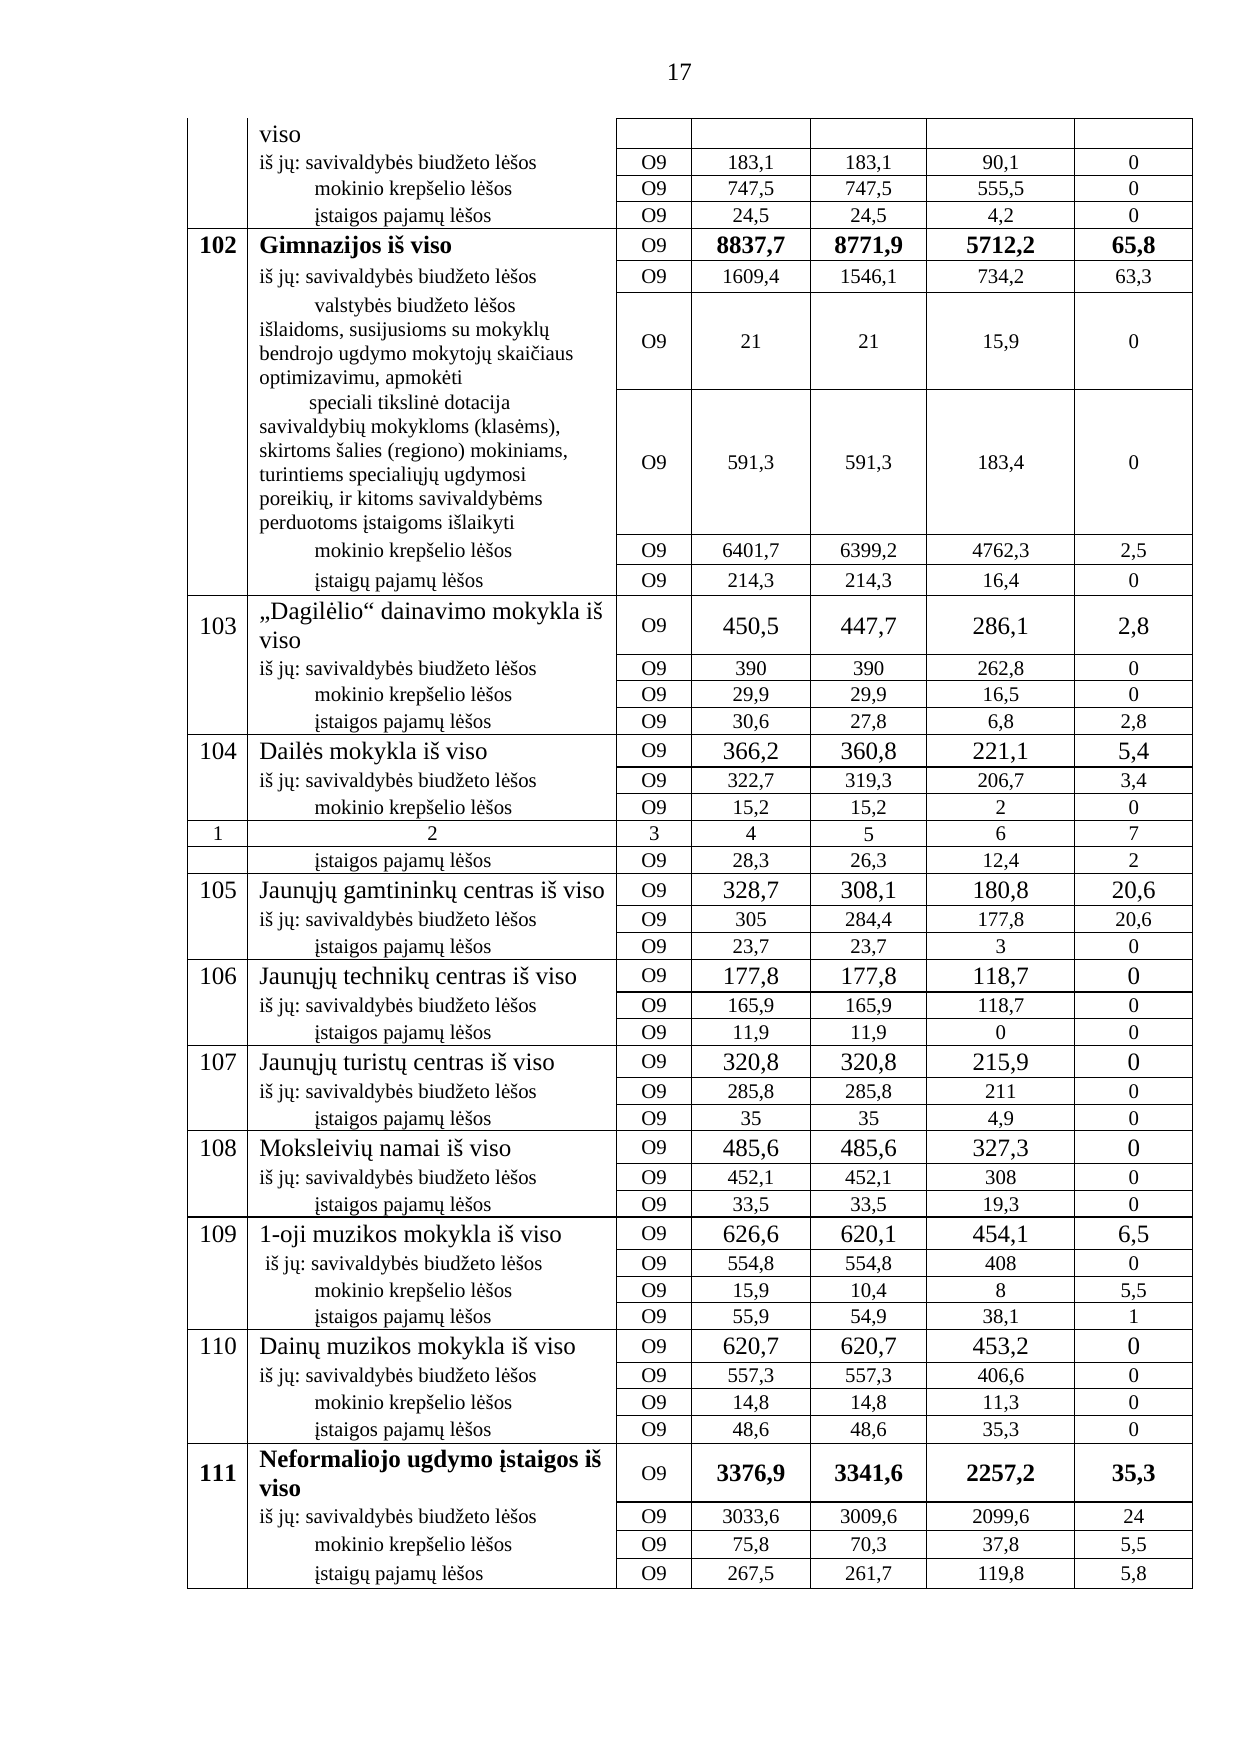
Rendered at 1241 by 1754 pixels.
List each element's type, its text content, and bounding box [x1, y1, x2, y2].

table_cell iš jų: savivaldybės biudžeto lėšos [248, 991, 616, 1018]
table_cell 110 [188, 1330, 247, 1362]
table_cell [188, 793, 247, 819]
table_cell 0 [1075, 176, 1192, 201]
table_cell 0 [1075, 1191, 1192, 1216]
table_cell [188, 766, 247, 793]
table_cell mokinio krepšelio lėšos [248, 534, 616, 564]
table_cell [188, 564, 247, 595]
table_cell iš jų: savivaldybės biudžeto lėšos [248, 1362, 616, 1388]
table_cell 214,3 [692, 565, 810, 595]
table_cell 63,3 [1075, 261, 1192, 292]
table_cell O9 [617, 1277, 691, 1302]
table_cell 24,5 [692, 202, 810, 228]
table_cell [188, 1558, 247, 1587]
table_cell 626,6 [692, 1218, 810, 1249]
table_cell O9 [617, 1019, 691, 1044]
table_cell 33,5 [692, 1191, 810, 1216]
table_cell [617, 119, 691, 148]
table_cell 20,6 [1075, 874, 1192, 905]
table_cell 557,3 [811, 1363, 926, 1388]
table_cell 0 [1075, 681, 1192, 707]
table_cell įstaigos pajamų lėšos [248, 932, 616, 958]
table_cell 320,8 [692, 1046, 810, 1077]
table_cell įstaigos pajamų lėšos [248, 707, 616, 733]
table_cell 0 [1075, 149, 1192, 174]
table_cell [188, 1501, 247, 1529]
table_cell 108 [188, 1131, 247, 1163]
table_cell 0 [1075, 1046, 1192, 1077]
table_cell 11,9 [692, 1019, 810, 1044]
table_cell įstaigos pajamų lėšos [248, 1190, 616, 1216]
table_cell [188, 1018, 247, 1044]
table_cell 21 [692, 293, 810, 389]
table_cell 406,6 [927, 1363, 1074, 1388]
table_cell 328,7 [692, 874, 810, 905]
table_cell 38,1 [927, 1303, 1074, 1329]
table_cell 0 [1075, 960, 1192, 991]
table_cell 23,7 [811, 933, 926, 958]
table_cell įstaigos pajamų lėšos [248, 847, 616, 873]
table_cell 0 [1075, 655, 1192, 680]
table_cell iš jų: savivaldybės biudžeto lėšos [248, 260, 616, 292]
table_cell 2 [248, 821, 616, 846]
table_cell 12,4 [927, 847, 1074, 873]
table_cell 485,6 [811, 1131, 926, 1163]
table_cell O9 [617, 1078, 691, 1104]
table_cell 390 [692, 655, 810, 680]
table_cell 327,3 [927, 1131, 1074, 1163]
table_cell 214,3 [811, 565, 926, 595]
table_cell O9 [617, 1330, 691, 1362]
table_cell 111 [188, 1444, 247, 1501]
table_cell 183,1 [692, 149, 810, 174]
table_cell Moksleivių namai iš viso [248, 1131, 616, 1163]
table_cell [188, 932, 247, 958]
table_cell 16,5 [927, 681, 1074, 707]
table_cell 0 [1075, 1105, 1192, 1130]
table_cell 4 [692, 821, 810, 846]
table_cell 5,8 [1075, 1559, 1192, 1587]
table_cell [188, 1415, 247, 1443]
table_cell 408 [927, 1250, 1074, 1276]
table_cell įstaigos pajamų lėšos [248, 201, 616, 228]
table_cell 285,8 [811, 1078, 926, 1104]
table_cell [188, 1530, 247, 1558]
table_cell 5,5 [1075, 1531, 1192, 1558]
table_cell 27,8 [811, 708, 926, 733]
table_cell 4,2 [927, 202, 1074, 228]
table_cell 5712,2 [927, 229, 1074, 260]
table_cell 284,4 [811, 906, 926, 932]
table_cell 37,8 [927, 1531, 1074, 1558]
table_cell O9 [617, 1363, 691, 1388]
table_cell 3341,6 [811, 1444, 926, 1501]
table_cell 591,3 [692, 390, 810, 534]
table_cell 105 [188, 874, 247, 905]
table_cell 177,8 [927, 906, 1074, 932]
table_cell 15,2 [692, 794, 810, 819]
table_cell 29,9 [811, 681, 926, 707]
table_cell 165,9 [692, 993, 810, 1018]
table_cell 319,3 [811, 768, 926, 793]
table_cell valstybės biudžeto lėšos išlaidoms, susijusioms su mokyklų bendrojo ugdymo mokytojų skaičiaus optimizavimu, apmokėti [248, 292, 616, 389]
table_cell 8 [927, 1277, 1074, 1302]
table_cell Dailės mokykla iš viso [248, 735, 616, 766]
table_cell iš jų: savivaldybės biudžeto lėšos [248, 1249, 616, 1276]
table_cell 1609,4 [692, 261, 810, 292]
table_cell O9 [617, 149, 691, 174]
table_cell [188, 680, 247, 707]
table_cell O9 [617, 1416, 691, 1443]
table_cell [188, 1163, 247, 1190]
table_cell [188, 1362, 247, 1388]
table_cell 5,4 [1075, 735, 1192, 766]
table_cell 390 [811, 655, 926, 680]
table_cell 0 [927, 1019, 1074, 1044]
table_cell 90,1 [927, 149, 1074, 174]
table_cell mokinio krepšelio lėšos [248, 1388, 616, 1415]
table_cell [188, 175, 247, 201]
table_cell 5,5 [1075, 1277, 1192, 1302]
table_cell mokinio krepšelio lėšos [248, 1276, 616, 1302]
table_cell 620,1 [811, 1218, 926, 1249]
table_cell 177,8 [811, 960, 926, 991]
table_cell 215,9 [927, 1046, 1074, 1077]
table_cell 75,8 [692, 1531, 810, 1558]
table_cell Jaunųjų turistų centras iš viso [248, 1046, 616, 1077]
table_cell 6401,7 [692, 535, 810, 564]
table_cell 2,8 [1075, 708, 1192, 733]
table_cell 2099,6 [927, 1503, 1074, 1529]
table_cell 6,5 [1075, 1218, 1192, 1249]
table_cell 8771,9 [811, 229, 926, 260]
table_cell 0 [1075, 933, 1192, 958]
table_cell O9 [617, 655, 691, 680]
table_cell 221,1 [927, 735, 1074, 766]
table_cell 70,3 [811, 1531, 926, 1558]
table_cell 211 [927, 1078, 1074, 1104]
table_cell 11,3 [927, 1389, 1074, 1415]
table_cell 19,3 [927, 1191, 1074, 1216]
table_cell 554,8 [811, 1250, 926, 1276]
table_cell iš jų: savivaldybės biudžeto lėšos [248, 1077, 616, 1104]
table_cell [188, 1276, 247, 1302]
table_cell O9 [617, 960, 691, 991]
table_cell 557,3 [692, 1363, 810, 1388]
table_cell 454,1 [927, 1218, 1074, 1249]
table_cell 1546,1 [811, 261, 926, 292]
table_cell 286,1 [927, 596, 1074, 654]
table_cell O9 [617, 596, 691, 654]
table_cell iš jų: savivaldybės biudžeto lėšos [248, 1163, 616, 1190]
table_cell 15,9 [692, 1277, 810, 1302]
table_cell [927, 119, 1074, 148]
table_cell O9 [617, 768, 691, 793]
table_cell O9 [617, 1046, 691, 1077]
table_cell 3 [617, 821, 691, 846]
table_cell 0 [1075, 1330, 1192, 1362]
table_cell 48,6 [692, 1416, 810, 1443]
table_cell 35 [692, 1105, 810, 1130]
table_cell 366,2 [692, 735, 810, 766]
table_cell O9 [617, 1559, 691, 1587]
table_cell 20,6 [1075, 906, 1192, 932]
table_cell O9 [617, 565, 691, 595]
table_cell 35,3 [1075, 1444, 1192, 1501]
table_cell 48,6 [811, 1416, 926, 1443]
table_cell mokinio krepšelio lėšos [248, 175, 616, 201]
table_cell 24 [1075, 1503, 1192, 1529]
table_cell 106 [188, 960, 247, 991]
table_cell [188, 707, 247, 733]
table_cell O9 [617, 1250, 691, 1276]
table_cell 119,8 [927, 1559, 1074, 1587]
table_cell 33,5 [811, 1191, 926, 1216]
table_cell iš jų: savivaldybės biudžeto lėšos [248, 1501, 616, 1529]
table_cell 620,7 [692, 1330, 810, 1362]
table_cell O9 [617, 390, 691, 534]
table_cell [188, 905, 247, 932]
table_cell [1075, 119, 1192, 148]
table_cell 453,2 [927, 1330, 1074, 1362]
table_cell 262,8 [927, 655, 1074, 680]
table_cell O9 [617, 735, 691, 766]
table_cell 7 [1075, 821, 1192, 846]
table_cell O9 [617, 1503, 691, 1529]
table_cell O9 [617, 1131, 691, 1163]
table_cell 0 [1075, 202, 1192, 228]
table_cell 2,8 [1075, 596, 1192, 654]
table_cell 104 [188, 735, 247, 766]
table_cell įstaigos pajamų lėšos [248, 1302, 616, 1329]
table_cell [188, 1077, 247, 1104]
table_cell 0 [1075, 390, 1192, 534]
table_cell 322,7 [692, 768, 810, 793]
table_cell 285,8 [692, 1078, 810, 1104]
table_cell 54,9 [811, 1303, 926, 1329]
table_cell O9 [617, 176, 691, 201]
table_cell 747,5 [692, 176, 810, 201]
table_cell 0 [1075, 293, 1192, 389]
table_cell 0 [1075, 1250, 1192, 1276]
table_cell [188, 847, 247, 873]
table_cell O9 [617, 906, 691, 932]
table_cell 261,7 [811, 1559, 926, 1587]
table_cell 15,9 [927, 293, 1074, 389]
table_cell 6,8 [927, 708, 1074, 733]
table_cell [188, 1249, 247, 1276]
table_cell Jaunųjų technikų centras iš viso [248, 960, 616, 991]
table_cell 0 [1075, 1164, 1192, 1190]
table_cell [188, 201, 247, 228]
table_cell 360,8 [811, 735, 926, 766]
table_cell 305 [692, 906, 810, 932]
table_cell 14,8 [811, 1389, 926, 1415]
table_cell 30,6 [692, 708, 810, 733]
table_cell 591,3 [811, 390, 926, 534]
table_cell 747,5 [811, 176, 926, 201]
table_cell Jaunųjų gamtininkų centras iš viso [248, 874, 616, 905]
table_cell įstaigų pajamų lėšos [248, 1558, 616, 1587]
table_cell O9 [617, 794, 691, 819]
table_cell iš jų: savivaldybės biudžeto lėšos [248, 654, 616, 680]
table_cell [188, 292, 247, 389]
table_cell 0 [1075, 794, 1192, 819]
table_cell įstaigos pajamų lėšos [248, 1104, 616, 1130]
table_cell 3 [927, 933, 1074, 958]
table_cell 485,6 [692, 1131, 810, 1163]
table_cell [188, 118, 247, 148]
table_cell 3376,9 [692, 1444, 810, 1501]
table_cell mokinio krepšelio lėšos [248, 1530, 616, 1558]
table_cell 3,4 [1075, 768, 1192, 793]
table_cell 165,9 [811, 993, 926, 1018]
table_cell 23,7 [692, 933, 810, 958]
table_cell O9 [617, 535, 691, 564]
table_cell 4762,3 [927, 535, 1074, 564]
table_cell „Dagilėlio“ dainavimo mokykla iš viso [248, 596, 616, 654]
table_cell Gimnazijos iš viso [248, 229, 616, 260]
table_cell O9 [617, 1218, 691, 1249]
table_cell 554,8 [692, 1250, 810, 1276]
table_cell 118,7 [927, 960, 1074, 991]
table_cell 0 [1075, 1078, 1192, 1104]
table_cell mokinio krepšelio lėšos [248, 793, 616, 819]
table_cell [188, 1388, 247, 1415]
table_cell [188, 1104, 247, 1130]
table_cell [188, 260, 247, 292]
table_cell 15,2 [811, 794, 926, 819]
table_cell iš jų: savivaldybės biudžeto lėšos [248, 905, 616, 932]
table_cell 1 [188, 821, 247, 846]
table_cell O9 [617, 1164, 691, 1190]
table_cell iš jų: savivaldybės biudžeto lėšos [248, 766, 616, 793]
table_cell O9 [617, 1191, 691, 1216]
table_cell O9 [617, 993, 691, 1018]
table_cell mokinio krepšelio lėšos [248, 680, 616, 707]
table_cell 4,9 [927, 1105, 1074, 1130]
table_cell 0 [1075, 565, 1192, 595]
table_cell O9 [617, 202, 691, 228]
table_cell O9 [617, 681, 691, 707]
table_cell 1 [1075, 1303, 1192, 1329]
table_cell O9 [617, 933, 691, 958]
table_cell O9 [617, 1303, 691, 1329]
table_cell 0 [1075, 993, 1192, 1018]
table_cell speciali tikslinė dotacija savivaldybių mokykloms (klasėms), skirtoms šalies (regiono) mokiniams, turintiems specialiųjų ugdymosi poreikių, ir kitoms savivaldybėms perduotoms įstaigoms išlaikyti [248, 389, 616, 534]
table_cell O9 [617, 1444, 691, 1501]
table_cell 35,3 [927, 1416, 1074, 1443]
table_cell 107 [188, 1046, 247, 1077]
table_cell 452,1 [811, 1164, 926, 1190]
table_cell 55,9 [692, 1303, 810, 1329]
table_cell 24,5 [811, 202, 926, 228]
table_cell įstaigos pajamų lėšos [248, 1018, 616, 1044]
table_cell 447,7 [811, 596, 926, 654]
table_cell 2 [927, 794, 1074, 819]
table_cell 734,2 [927, 261, 1074, 292]
table_cell [188, 148, 247, 174]
table_cell O9 [617, 261, 691, 292]
table_cell 0 [1075, 1363, 1192, 1388]
table_cell 183,4 [927, 390, 1074, 534]
table_cell 26,3 [811, 847, 926, 873]
table_cell 308,1 [811, 874, 926, 905]
table_cell [811, 119, 926, 148]
table_cell 308 [927, 1164, 1074, 1190]
table_cell 450,5 [692, 596, 810, 654]
table_cell 118,7 [927, 993, 1074, 1018]
table_cell 177,8 [692, 960, 810, 991]
table_cell O9 [617, 847, 691, 873]
table_cell 6399,2 [811, 535, 926, 564]
table_cell 103 [188, 596, 247, 654]
table_cell 0 [1075, 1131, 1192, 1163]
table_cell 29,9 [692, 681, 810, 707]
table_cell [188, 534, 247, 564]
table_cell O9 [617, 293, 691, 389]
table_cell [188, 654, 247, 680]
table_cell [188, 991, 247, 1018]
table_cell 2 [1075, 847, 1192, 873]
table_cell 14,8 [692, 1389, 810, 1415]
table_cell 16,4 [927, 565, 1074, 595]
table_cell iš jų: savivaldybės biudžeto lėšos [248, 148, 616, 174]
table_cell 35 [811, 1105, 926, 1130]
table_cell O9 [617, 708, 691, 733]
table_cell 452,1 [692, 1164, 810, 1190]
table_cell O9 [617, 1389, 691, 1415]
table_cell 2257,2 [927, 1444, 1074, 1501]
table_cell 11,9 [811, 1019, 926, 1044]
table_cell 102 [188, 229, 247, 260]
table_cell [188, 389, 247, 534]
table_cell Neformaliojo ugdymo įstaigos iš viso [248, 1444, 616, 1501]
table_cell O9 [617, 874, 691, 905]
table_cell [188, 1302, 247, 1329]
table_cell 8837,7 [692, 229, 810, 260]
table_cell įstaigų pajamų lėšos [248, 564, 616, 595]
table_cell 6 [927, 821, 1074, 846]
table_cell 206,7 [927, 768, 1074, 793]
table_cell įstaigos pajamų lėšos [248, 1415, 616, 1443]
table_cell 28,3 [692, 847, 810, 873]
table_cell 3033,6 [692, 1503, 810, 1529]
table_cell O9 [617, 1531, 691, 1558]
table_cell [692, 119, 810, 148]
table_cell O9 [617, 229, 691, 260]
table_cell 65,8 [1075, 229, 1192, 260]
table_cell 109 [188, 1218, 247, 1249]
table_cell 555,5 [927, 176, 1074, 201]
table_cell viso [248, 118, 616, 148]
table_cell 1-oji muzikos mokykla iš viso [248, 1218, 616, 1249]
table_cell 3009,6 [811, 1503, 926, 1529]
table_cell 180,8 [927, 874, 1074, 905]
table_cell 0 [1075, 1416, 1192, 1443]
table_cell Dainų muzikos mokykla iš viso [248, 1330, 616, 1362]
table_cell 267,5 [692, 1559, 810, 1587]
table_cell 320,8 [811, 1046, 926, 1077]
table_cell 2,5 [1075, 535, 1192, 564]
table_cell O9 [617, 1105, 691, 1130]
table_cell 620,7 [811, 1330, 926, 1362]
table_cell [188, 1190, 247, 1216]
table_cell 21 [811, 293, 926, 389]
table_cell 0 [1075, 1389, 1192, 1415]
table_cell 10,4 [811, 1277, 926, 1302]
table_cell 5 [811, 821, 926, 846]
table_cell 0 [1075, 1019, 1192, 1044]
table_cell 183,1 [811, 149, 926, 174]
